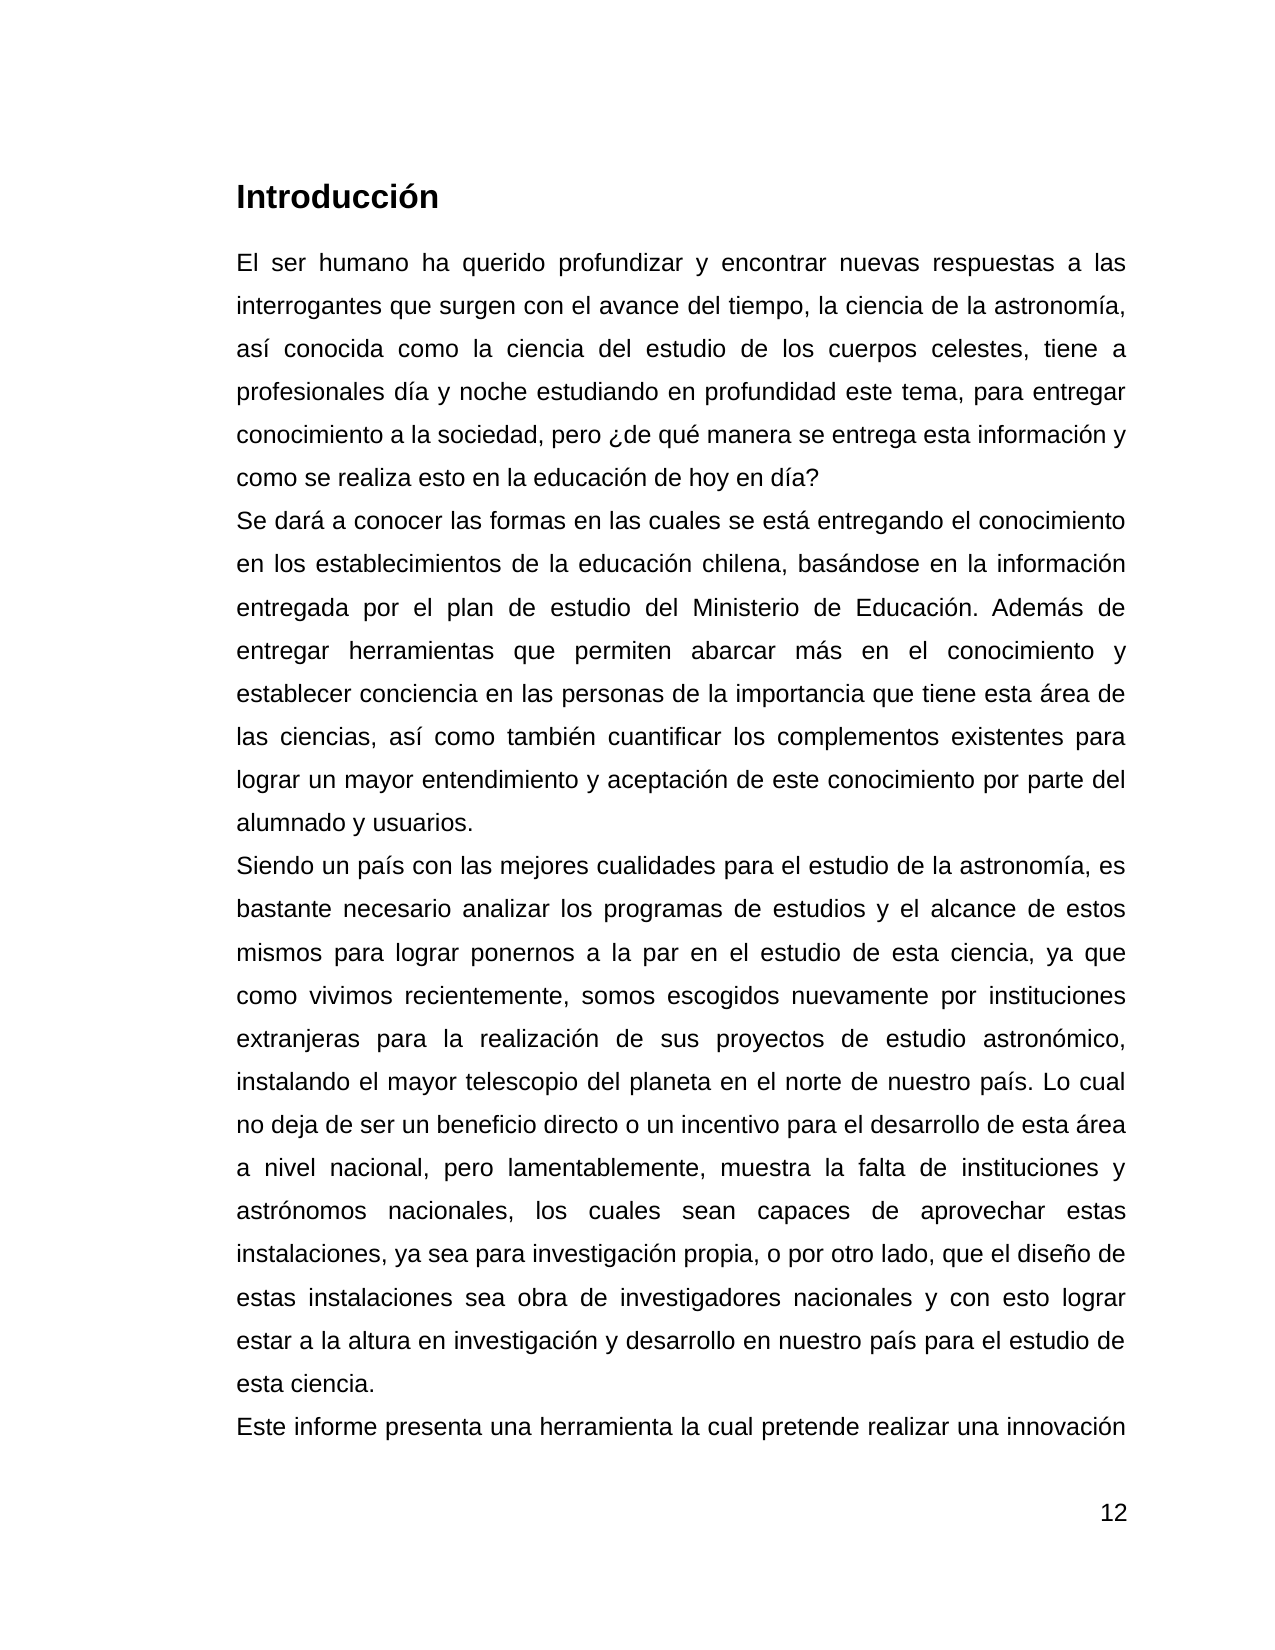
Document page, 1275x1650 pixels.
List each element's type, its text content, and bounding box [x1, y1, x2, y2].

subtitle Introducción [236, 177, 1127, 216]
text Siendo un país con las mejores cualidades para el estudio de la astronomía, es bastante necesario analizar los programas de estudios y el alcance de estos mismos para lograr ponernos a la par en el estudio de esta ciencia, ya que como vivimos recientemente, somos escogidos nuevamente por instituciones extranjeras para la realización de sus proyectos de estudio astronómico, instalando el mayor telescopio del planeta en el norte de nuestro país. Lo cual no deja de ser un beneficio directo o un incentivo para el desarrollo de esta área a nivel nacional, pero lamentablemente, muestra la falta de instituciones y astrónomos nacionales, los cuales sean capaces de aprovechar estas instalaciones, ya sea para investigación propia, o por otro lado, que el diseño de estas instalaciones sea obra de investigadores nacionales y con esto lograr estar a la altura en investigación y desarrollo en nuestro país para el estudio de esta ciencia. [236, 851, 1127, 1398]
text Se dará a conocer las formas en las cuales se está entregando el conocimiento en los establecimientos de la educación chilena, basándose en la información entregada por el plan de estudio del Ministerio de Educación. Además de entregar herramientas que permiten abarcar más en el conocimiento y establecer conciencia en las personas de la importancia que tiene esta área de las ciencias, así como también cuantificar los complementos existentes para lograr un mayor entendimiento y aceptación de este conocimiento por parte del alumnado y usuarios. [236, 506, 1127, 837]
text Este informe presenta una herramienta la cual pretende realizar una innovación [236, 1412, 1127, 1441]
text El ser humano ha querido profundizar y encontrar nuevas respuestas a las interrogantes que surgen con el avance del tiempo, la ciencia de la astronomía, así conocida como la ciencia del estudio de los cuerpos celestes, tiene a profesionales día y noche estudiando en profundidad este tema, para entregar conocimiento a la sociedad, pero ¿de qué manera se entrega esta información y como se realiza esto en la educación de hoy en día? [236, 248, 1127, 492]
